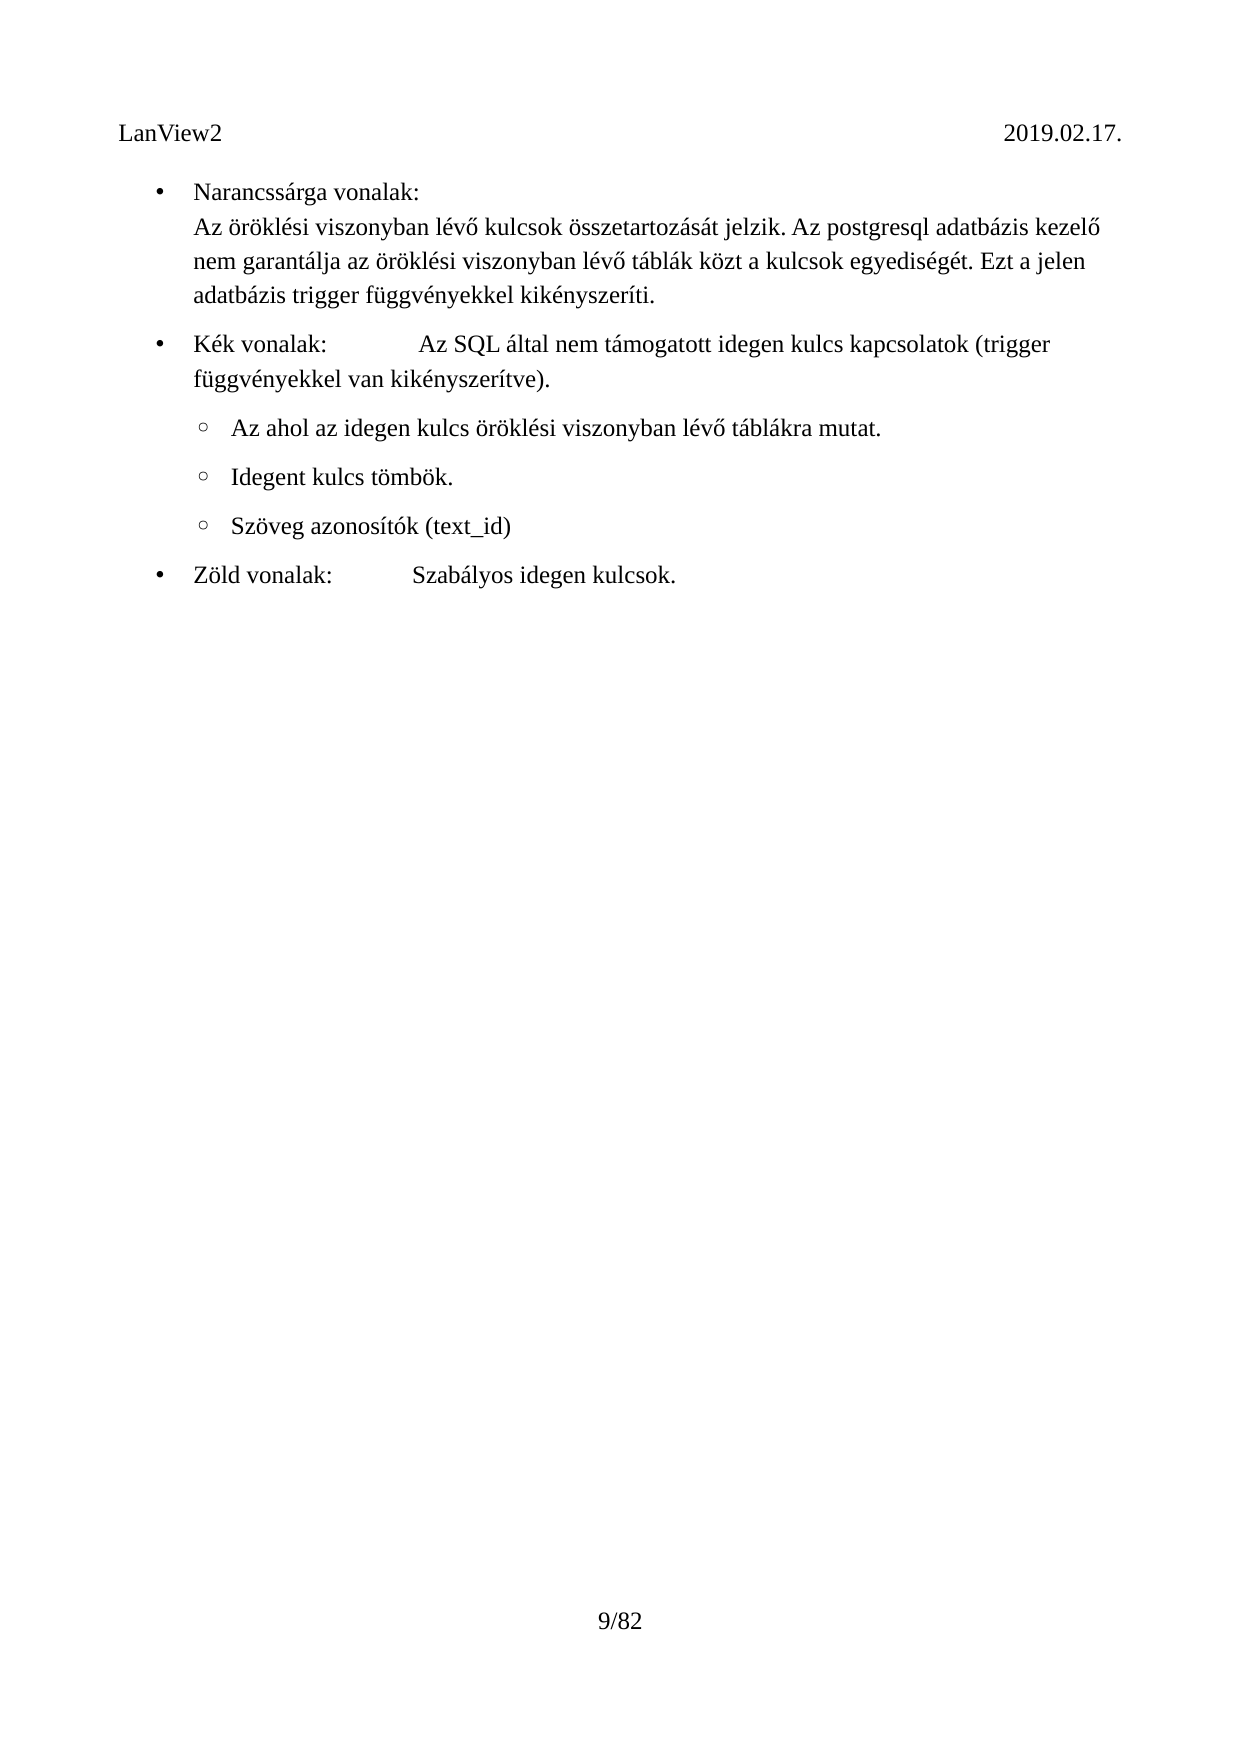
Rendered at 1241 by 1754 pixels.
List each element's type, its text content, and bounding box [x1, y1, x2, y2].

list Idegent kulcs tömbök. [193, 462, 1122, 491]
list Az ahol az idegen kulcs öröklési viszonyban lévő táblákra mutat. [193, 413, 1122, 442]
list Narancssárga vonalak: Az öröklési viszonyban lévő kulcsok összetartozását jelzik. Az postgresql adatbázis kezelő nem garantálja az öröklési viszonyban lévő táblák közt a kulcsok egyediségét. Ezt a jelen adatbázis trigger függvényekkel kikényszeríti. [156, 177, 1122, 309]
list Zöld vonalak: Szabályos idegen kulcsok. [156, 560, 1122, 589]
list Kék vonalak: Az SQL által nem támogatott idegen kulcs kapcsolatok (trigger függvényekkel van kikényszerítve). [156, 329, 1122, 393]
list Szöveg azonosítók (text_id) [193, 511, 1122, 540]
